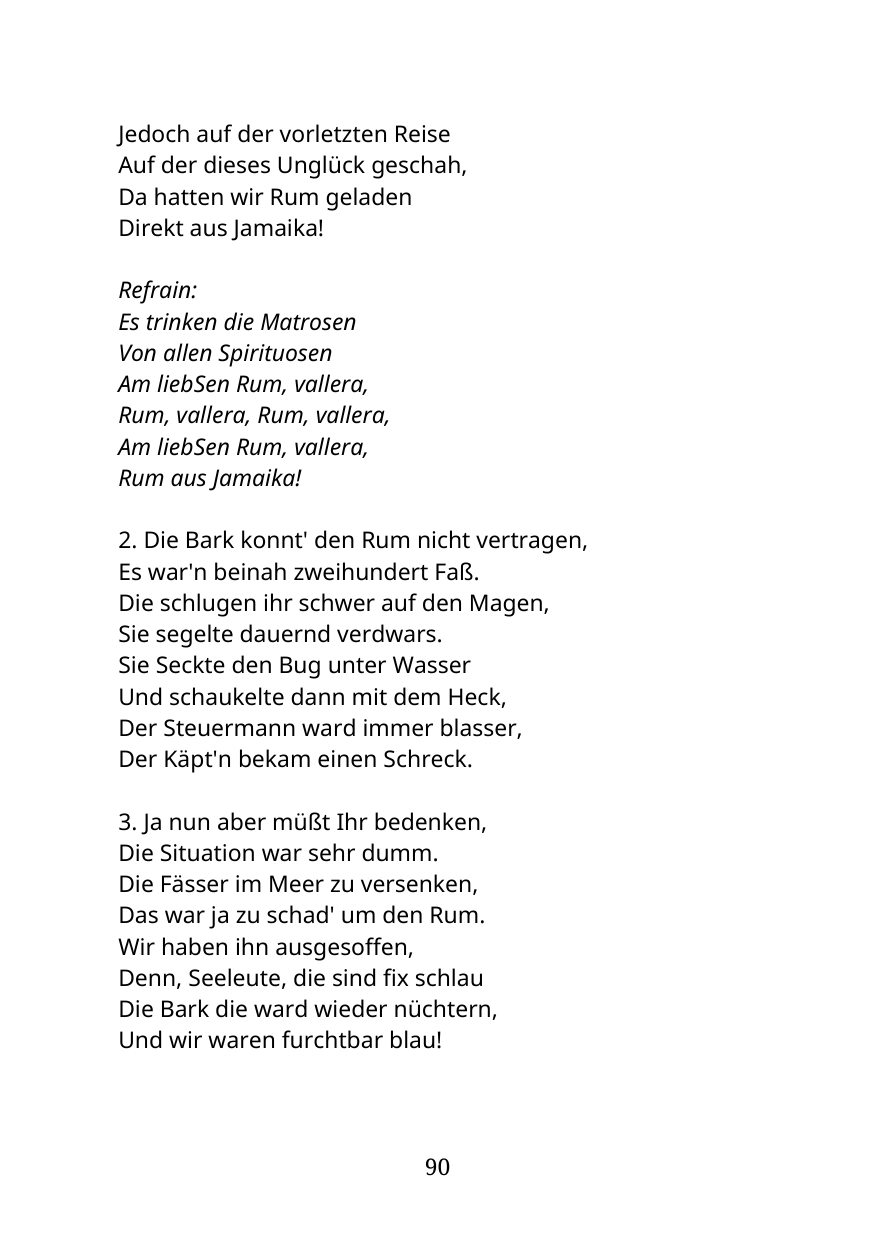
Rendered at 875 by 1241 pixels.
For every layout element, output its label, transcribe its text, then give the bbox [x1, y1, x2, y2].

text 3. Ja nun aber müßt Ihr bedenken, Die Situation war sehr dumm. Die Fässer im Meer zu versenken, Das war ja zu schad' um den Rum. Wir haben ihn ausgesoffen, Denn, Seeleute, die sind fix schlau Die Bark die ward wieder nüchtern, Und wir waren furchtbar blau! [118, 806, 756, 1056]
text 2. Die Bark konnt' den Rum nicht vertragen, Es war'n beinah zweihundert Faß. Die schlugen ihr schwer auf den Magen, Sie segelte dauernd verdwars. Sie Seckte den Bug unter Wasser Und schaukelte dann mit dem Heck, Der Steuermann ward immer blasser, Der Käpt'n bekam einen Schreck. [118, 524, 756, 774]
text Jedoch auf der vorletzten Reise Auf der dieses Unglück geschah, Da hatten wir Rum geladen Direkt aus Jamaika! [118, 118, 756, 243]
text Refrain: Es trinken die Matrosen Von allen Spirituosen Am liebSen Rum, vallera, Rum, vallera, Rum, vallera, Am liebSen Rum, vallera, Rum aus Jamaika! [118, 274, 756, 493]
